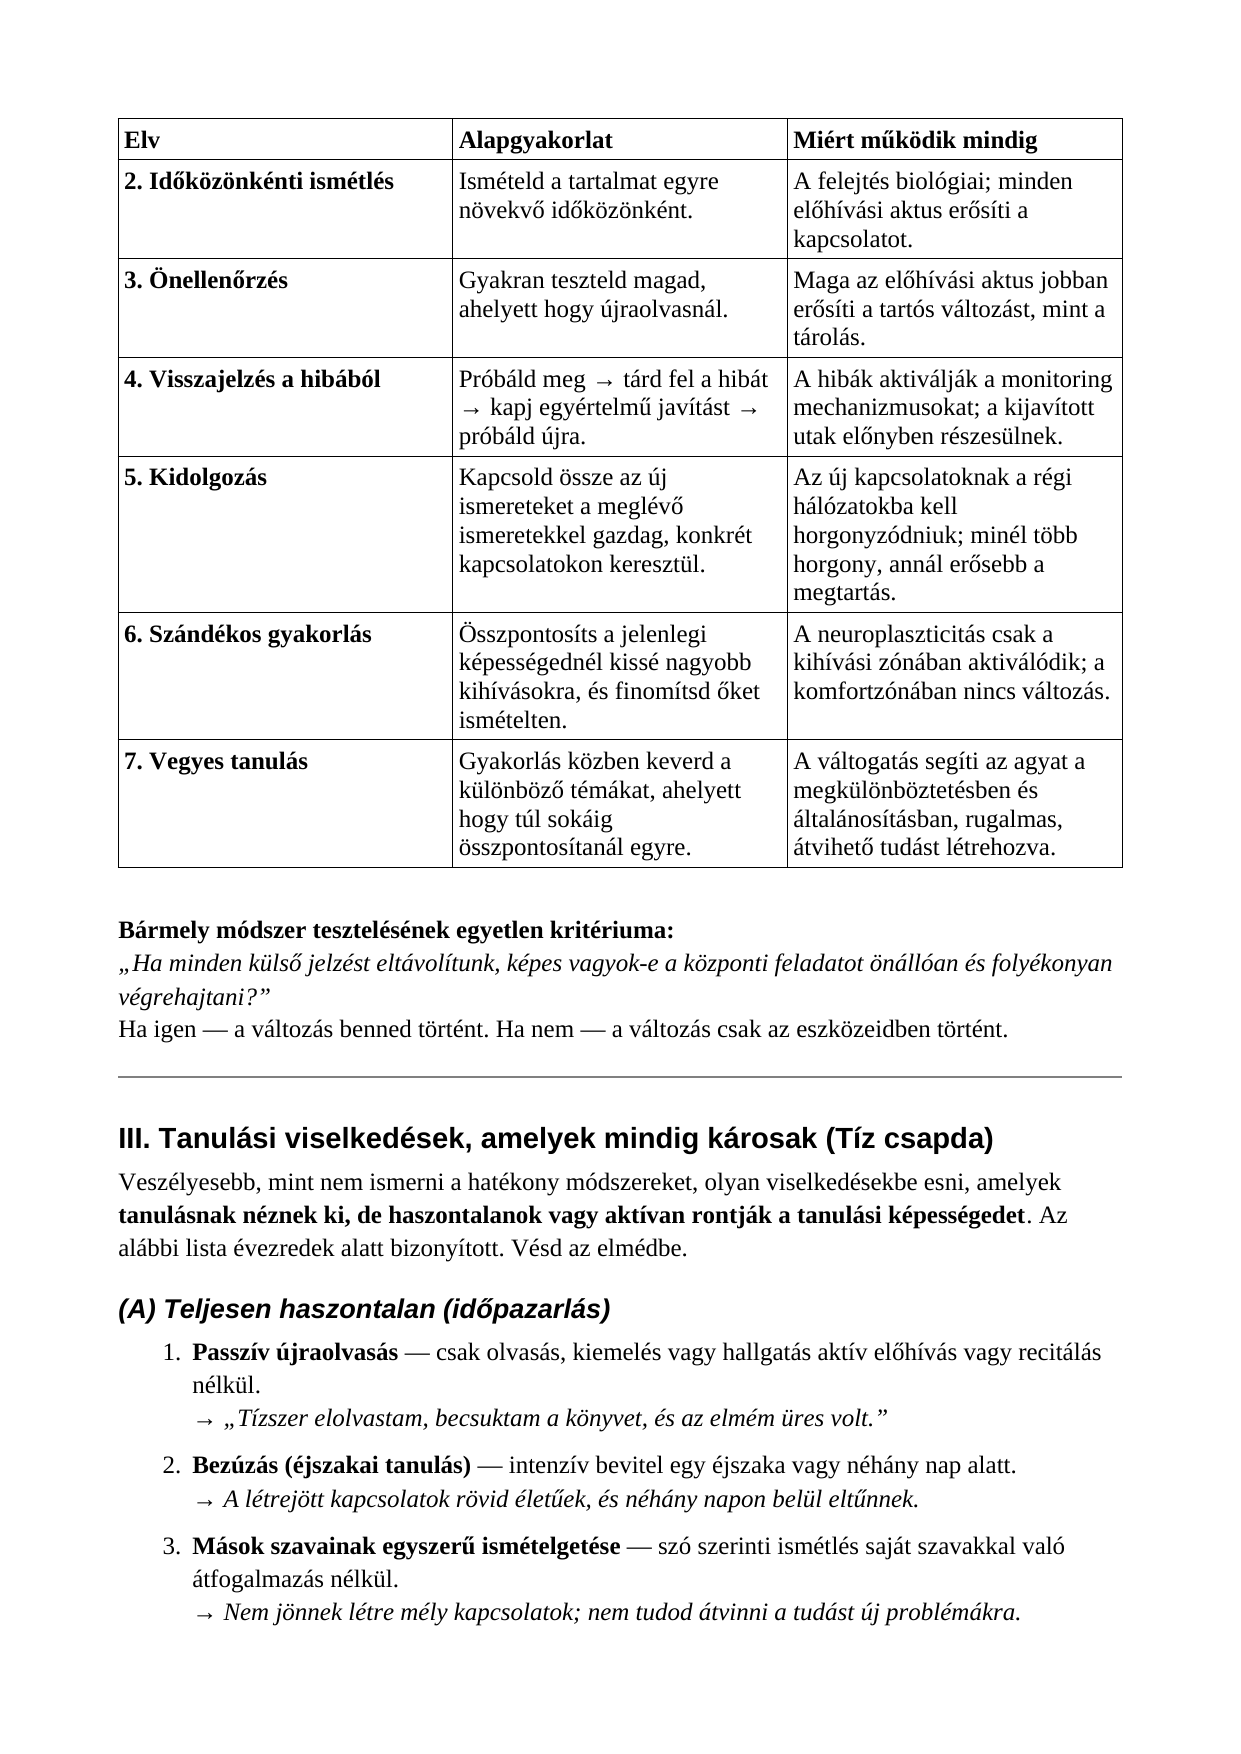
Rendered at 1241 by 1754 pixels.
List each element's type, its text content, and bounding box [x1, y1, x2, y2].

table_header Miért működik mindig [788, 119, 1122, 159]
table_cell A hibák aktiválják a monitoring mechanizmusokat; a kijavított utak előnyben részesülnek. [788, 358, 1122, 456]
table_cell Maga az előhívási aktus jobban erősíti a tartós változást, mint a tárolás. [788, 259, 1122, 357]
table_cell 4. Visszajelzés a hibából [119, 358, 452, 456]
table_header Alapgyakorlat [453, 119, 787, 159]
list Passzív újraolvasás — csak olvasás, kiemelés vagy hallgatás aktív előhívás vagy recitálás nélkül. → „Tízszer elolvastam, becsuktam a könyvet, és az elmém üres volt.” [162, 1337, 1122, 1432]
table_cell 2. Időközönkénti ismétlés [119, 160, 452, 258]
list Mások szavainak egyszerű ismételgetése — szó szerinti ismétlés saját szavakkal való átfogalmazás nélkül. → Nem jönnek létre mély kapcsolatok; nem tudod átvinni a tudást új problémákra. [162, 1531, 1122, 1626]
table_cell 3. Önellenőrzés [119, 259, 452, 357]
table_cell Ismételd a tartalmat egyre növekvő időközönként. [453, 160, 787, 258]
table_cell A neuroplaszticitás csak a kihívási zónában aktiválódik; a komfortzónában nincs változás. [788, 613, 1122, 739]
table_cell 6. Szándékos gyakorlás [119, 613, 452, 739]
table_cell Gyakran teszteld magad, ahelyett hogy újraolvasnál. [453, 259, 787, 357]
table_cell Kapcsold össze az új ismereteket a meglévő ismeretekkel gazdag, konkrét kapcsolatokon keresztül. [453, 457, 787, 612]
table_cell A váltogatás segíti az agyat a megkülönböztetésben és általánosításban, rugalmas, átvihető tudást létrehozva. [788, 740, 1122, 867]
list Bezúzás (éjszakai tanulás) — intenzív bevitel egy éjszaka vagy néhány nap alatt. → A létrejött kapcsolatok rövid életűek, és néhány napon belül eltűnnek. [162, 1451, 1122, 1512]
table_cell 5. Kidolgozás [119, 457, 452, 612]
table_cell Gyakorlás közben keverd a különböző témákat, ahelyett hogy túl sokáig összpontosítanál egyre. [453, 740, 787, 867]
table_cell Összpontosíts a jelenlegi képességednél kissé nagyobb kihívásokra, és finomítsd őket ismételten. [453, 613, 787, 739]
table_cell Az új kapcsolatoknak a régi hálózatokba kell horgonyzódniuk; minél több horgony, annál erősebb a megtartás. [788, 457, 1122, 612]
table_cell 7. Vegyes tanulás [119, 740, 452, 867]
table_header Elv [119, 119, 452, 159]
subtitle III. Tanulási viselkedések, amelyek mindig károsak (Tíz csapda) [118, 1121, 1122, 1154]
table_cell A felejtés biológiai; minden előhívási aktus erősíti a kapcsolatot. [788, 160, 1122, 258]
table_cell Próbáld meg → tárd fel a hibát → kapj egyértelmű javítást → próbáld újra. [453, 358, 787, 456]
text Bármely módszer tesztelésének egyetlen kritériuma: „Ha minden külső jelzést eltávolítunk, képes vagyok-e a központi feladatot önállóan és folyékonyan végrehajtani?” Ha igen — a változás benned történt. Ha nem — a változás csak az eszközeidben történt. [118, 916, 1122, 1043]
text Veszélyesebb, mint nem ismerni a hatékony módszereket, olyan viselkedésekbe esni, amelyek tanulásnak néznek ki, de haszontalanok vagy aktívan rontják a tanulási képességedet. Az alábbi lista évezredek alatt bizonyított. Vésd az elmédbe. [118, 1167, 1122, 1262]
subtitle (A) Teljesen haszontalan (időpazarlás) [118, 1293, 1122, 1324]
